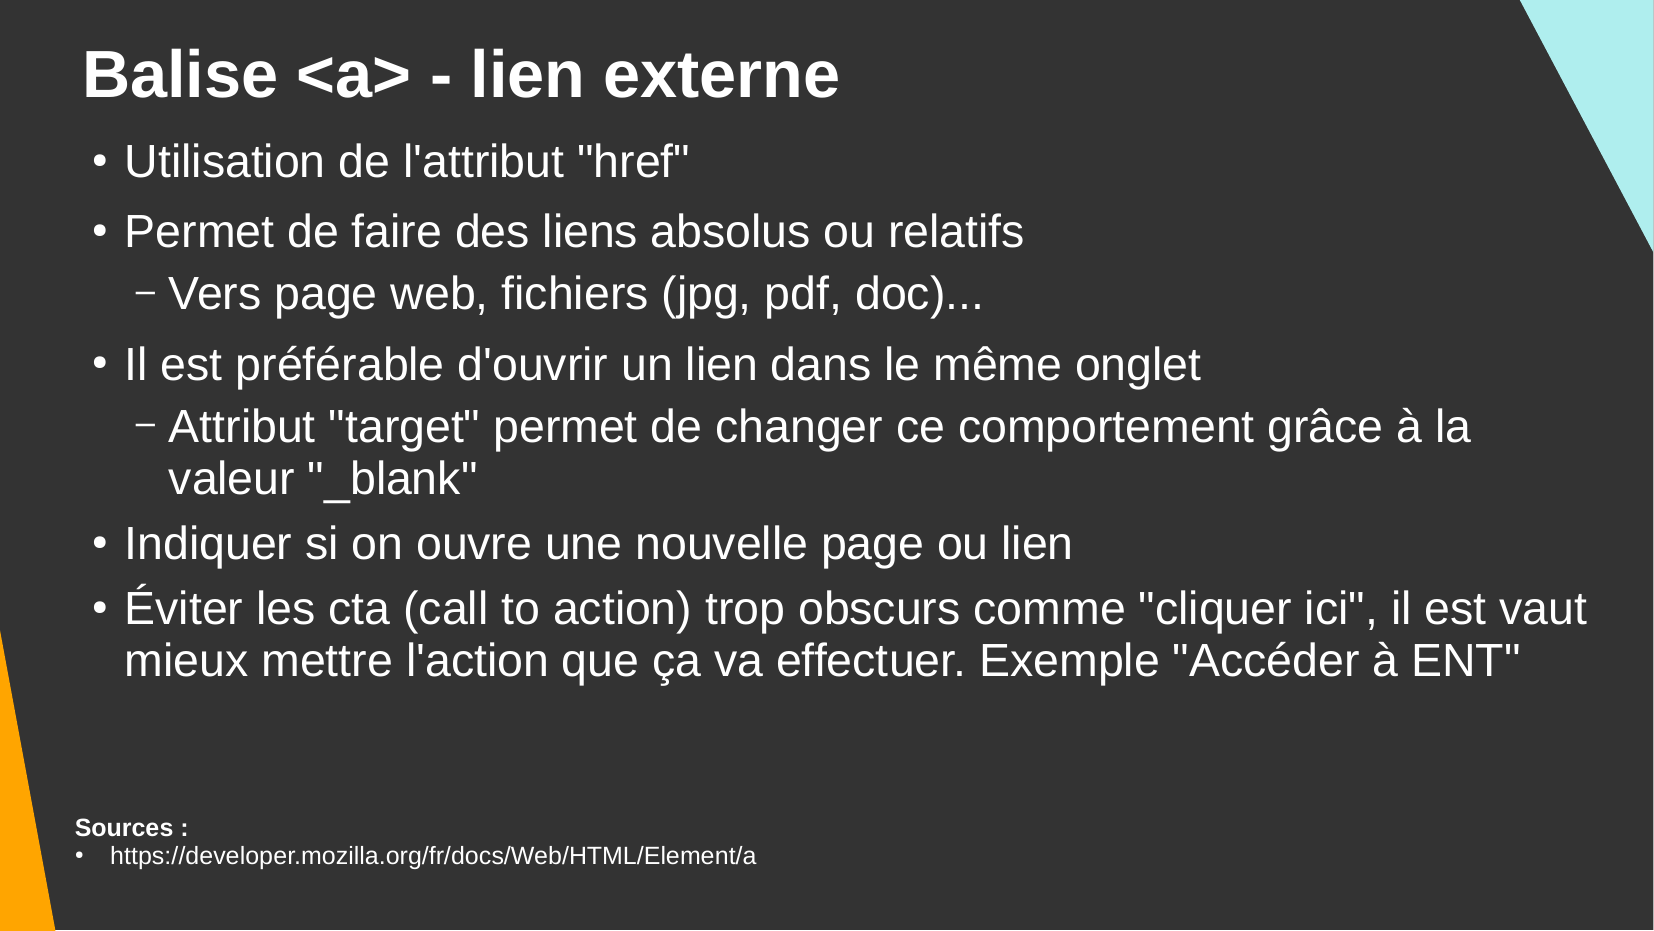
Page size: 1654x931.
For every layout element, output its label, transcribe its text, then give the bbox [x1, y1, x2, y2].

list Utilisation de l'attribut "href" Permet de faire des liens absolus ou relatifs Vers page web, fichiers (jpg, pdf, doc)... Il est préférable d'ouvrir un lien dans le même onglet Attribut "target" permet de changer ce comportement grâce à la valeur "_blank" Indiquer si on ouvre une nouvelle page ou lien Éviter les cta (call to action) trop obscurs comme "cliquer ici", il est vaut mieux mettre l'action que ça va effectuer. Exemple "Accéder à ENT" [80, 135, 1605, 745]
text_box [0, 630, 56, 931]
text_box [1519, 0, 1654, 254]
title Balise <a> - lien externe [82, 37, 1571, 114]
text_box Sources : https://developer.mozilla.org/fr/docs/Web/HTML/Element/a [60, 806, 1546, 931]
